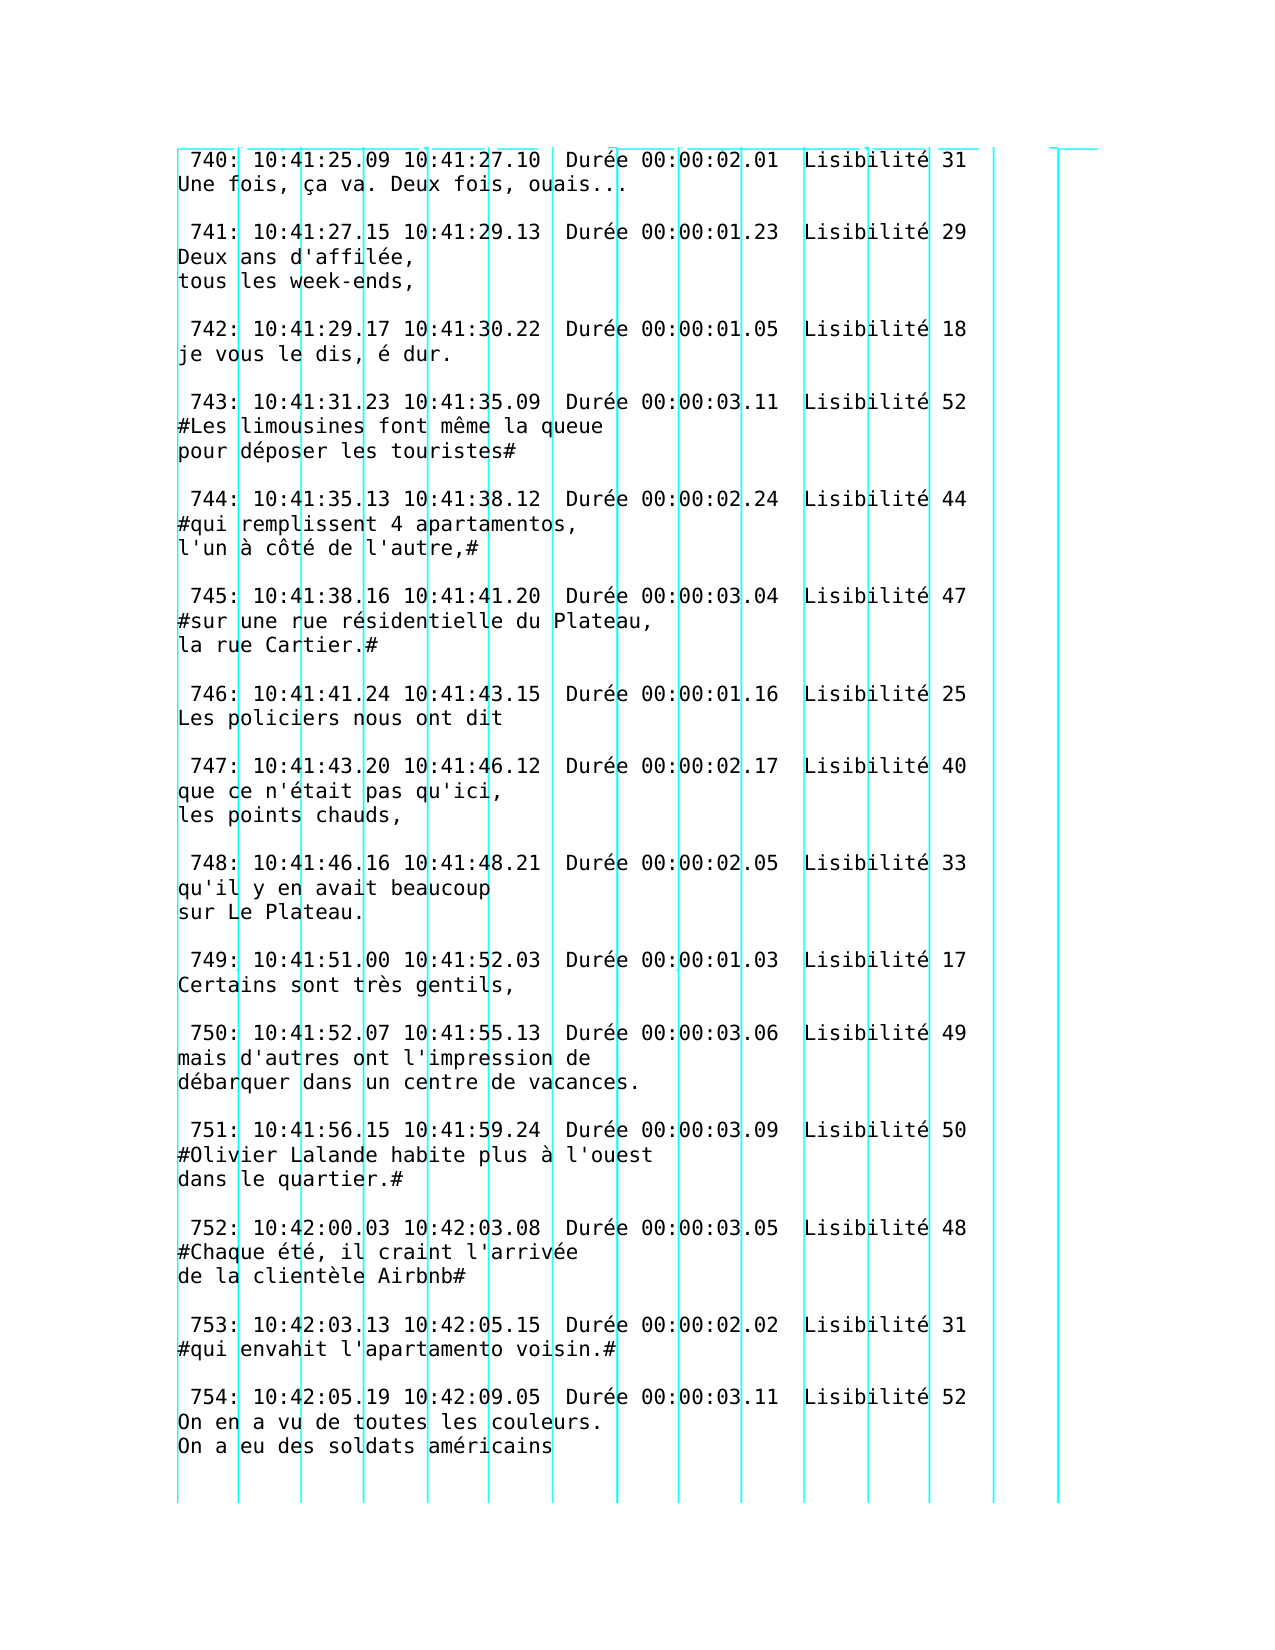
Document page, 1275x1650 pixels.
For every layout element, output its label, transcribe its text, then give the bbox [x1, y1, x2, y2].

text 743: 10:41:31.23 10:41:35.09 Durée 00:00:03.11 Lisibilité 52 [177, 390, 1098, 414]
text 750: 10:41:52.07 10:41:55.13 Durée 00:00:03.06 Lisibilité 49 [177, 1021, 1098, 1046]
picture [177, 147, 1098, 1503]
text #qui remplissent 4 apartamentos, [177, 512, 1098, 536]
text dans le quartier.# [177, 1167, 1098, 1191]
text #Olivier Lalande habite plus à l'ouest [177, 1143, 1098, 1167]
text 753: 10:42:03.13 10:42:05.15 Durée 00:00:02.02 Lisibilité 31 [177, 1313, 1098, 1337]
text Deux ans d'affilée, [177, 245, 1098, 269]
text de la clientèle Airbnb# [177, 1264, 1098, 1288]
text 740: 10:41:25.09 10:41:27.10 Durée 00:00:02.01 Lisibilité 31 [177, 148, 1098, 172]
text #qui envahit l'apartamento voisin.# [177, 1337, 1098, 1361]
text qu'il y en avait beaucoup [177, 876, 1098, 900]
text les points chauds, [177, 803, 1098, 827]
text 744: 10:41:35.13 10:41:38.12 Durée 00:00:02.24 Lisibilité 44 [177, 487, 1098, 512]
text 745: 10:41:38.16 10:41:41.20 Durée 00:00:03.04 Lisibilité 47 [177, 584, 1098, 609]
text sur Le Plateau. [177, 900, 1098, 924]
text 748: 10:41:46.16 10:41:48.21 Durée 00:00:02.05 Lisibilité 33 [177, 851, 1098, 876]
text #Les limousines font même la queue [177, 414, 1098, 439]
text 741: 10:41:27.15 10:41:29.13 Durée 00:00:01.23 Lisibilité 29 [177, 220, 1098, 245]
text l'un à côté de l'autre,# [177, 536, 1098, 560]
text Les policiers nous ont dit [177, 706, 1098, 730]
text 746: 10:41:41.24 10:41:43.15 Durée 00:00:01.16 Lisibilité 25 [177, 682, 1098, 706]
text On en a vu de toutes les couleurs. [177, 1410, 1098, 1434]
text 749: 10:41:51.00 10:41:52.03 Durée 00:00:01.03 Lisibilité 17 [177, 948, 1098, 973]
text Certains sont très gentils, [177, 973, 1098, 997]
text pour déposer les touristes# [177, 439, 1098, 463]
text la rue Cartier.# [177, 633, 1098, 657]
text 747: 10:41:43.20 10:41:46.12 Durée 00:00:02.17 Lisibilité 40 [177, 754, 1098, 779]
text #Chaque été, il craint l'arrivée [177, 1240, 1098, 1264]
text 751: 10:41:56.15 10:41:59.24 Durée 00:00:03.09 Lisibilité 50 [177, 1118, 1098, 1143]
text débarquer dans un centre de vacances. [177, 1070, 1098, 1094]
text #sur une rue résidentielle du Plateau, [177, 609, 1098, 633]
text Une fois, ça va. Deux fois, ouais... [177, 172, 1098, 196]
text tous les week-ends, [177, 269, 1098, 293]
text mais d'autres ont l'impression de [177, 1046, 1098, 1070]
text 754: 10:42:05.19 10:42:09.05 Durée 00:00:03.11 Lisibilité 52 [177, 1385, 1098, 1410]
text que ce n'était pas qu'ici, [177, 779, 1098, 803]
text je vous le dis, é dur. [177, 342, 1098, 366]
text On a eu des soldats américains [177, 1434, 1098, 1458]
text 742: 10:41:29.17 10:41:30.22 Durée 00:00:01.05 Lisibilité 18 [177, 317, 1098, 342]
text 752: 10:42:00.03 10:42:03.08 Durée 00:00:03.05 Lisibilité 48 [177, 1216, 1098, 1240]
